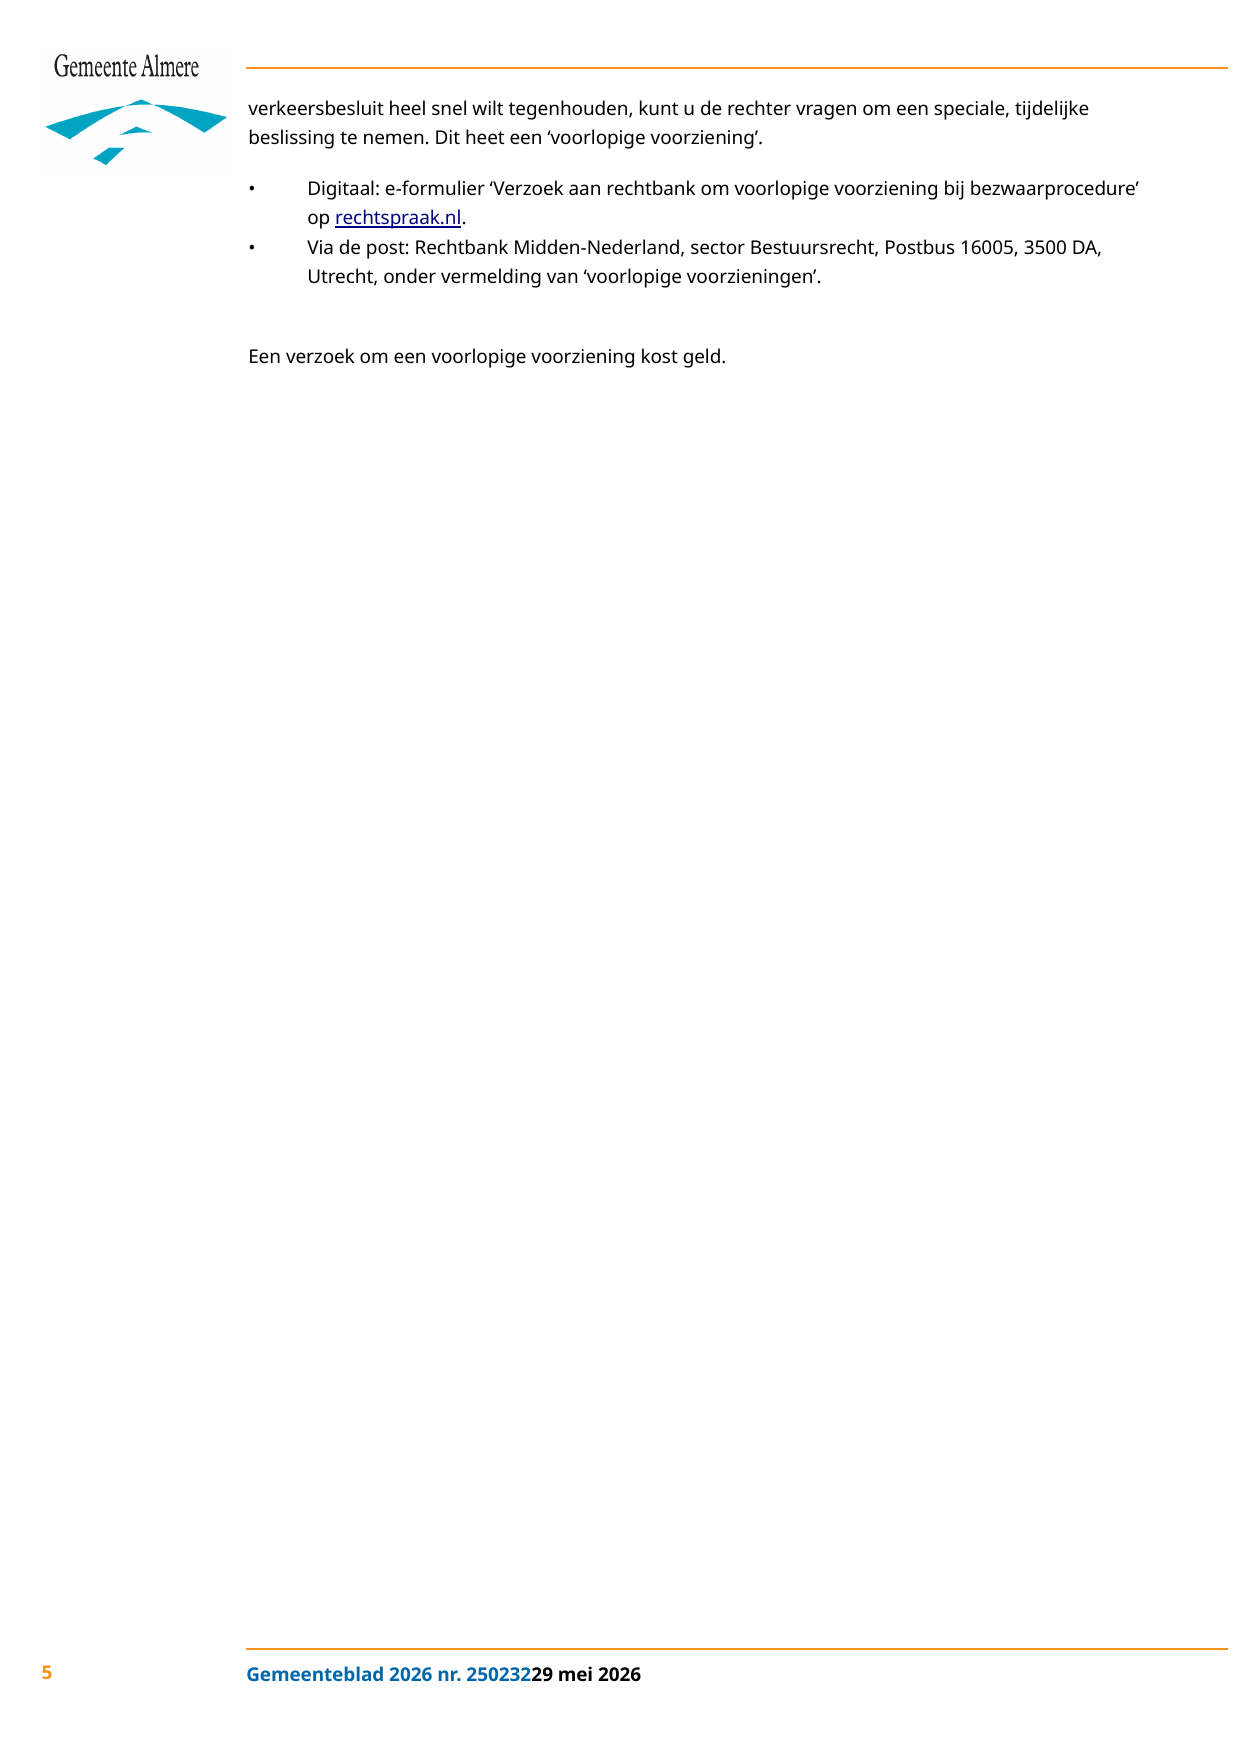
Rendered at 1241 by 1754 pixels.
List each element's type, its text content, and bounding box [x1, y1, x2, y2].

list Via de post: Rechtbank Midden-Nederland, sector Bestuursrecht, Postbus 16005, 3500 DA, Utrecht, onder vermelding van ‘voorlopige voorzieningen’. [248, 234, 1152, 289]
text Een verzoek om een voorlopige voorziening kost geld. [248, 343, 1152, 369]
text verkeersbesluit heel snel wilt tegenhouden, kunt u de rechter vragen om een speciale, tijdelijke beslissing te nemen. Dit heet een ‘voorlopige voorziening’. [248, 95, 1152, 150]
list Digitaal: e-formulier ‘Verzoek aan rechtbank om voorlopige voorziening bij bezwaarprocedure’ op rechtspraak.nl. [248, 175, 1152, 230]
picture [41, 47, 231, 172]
